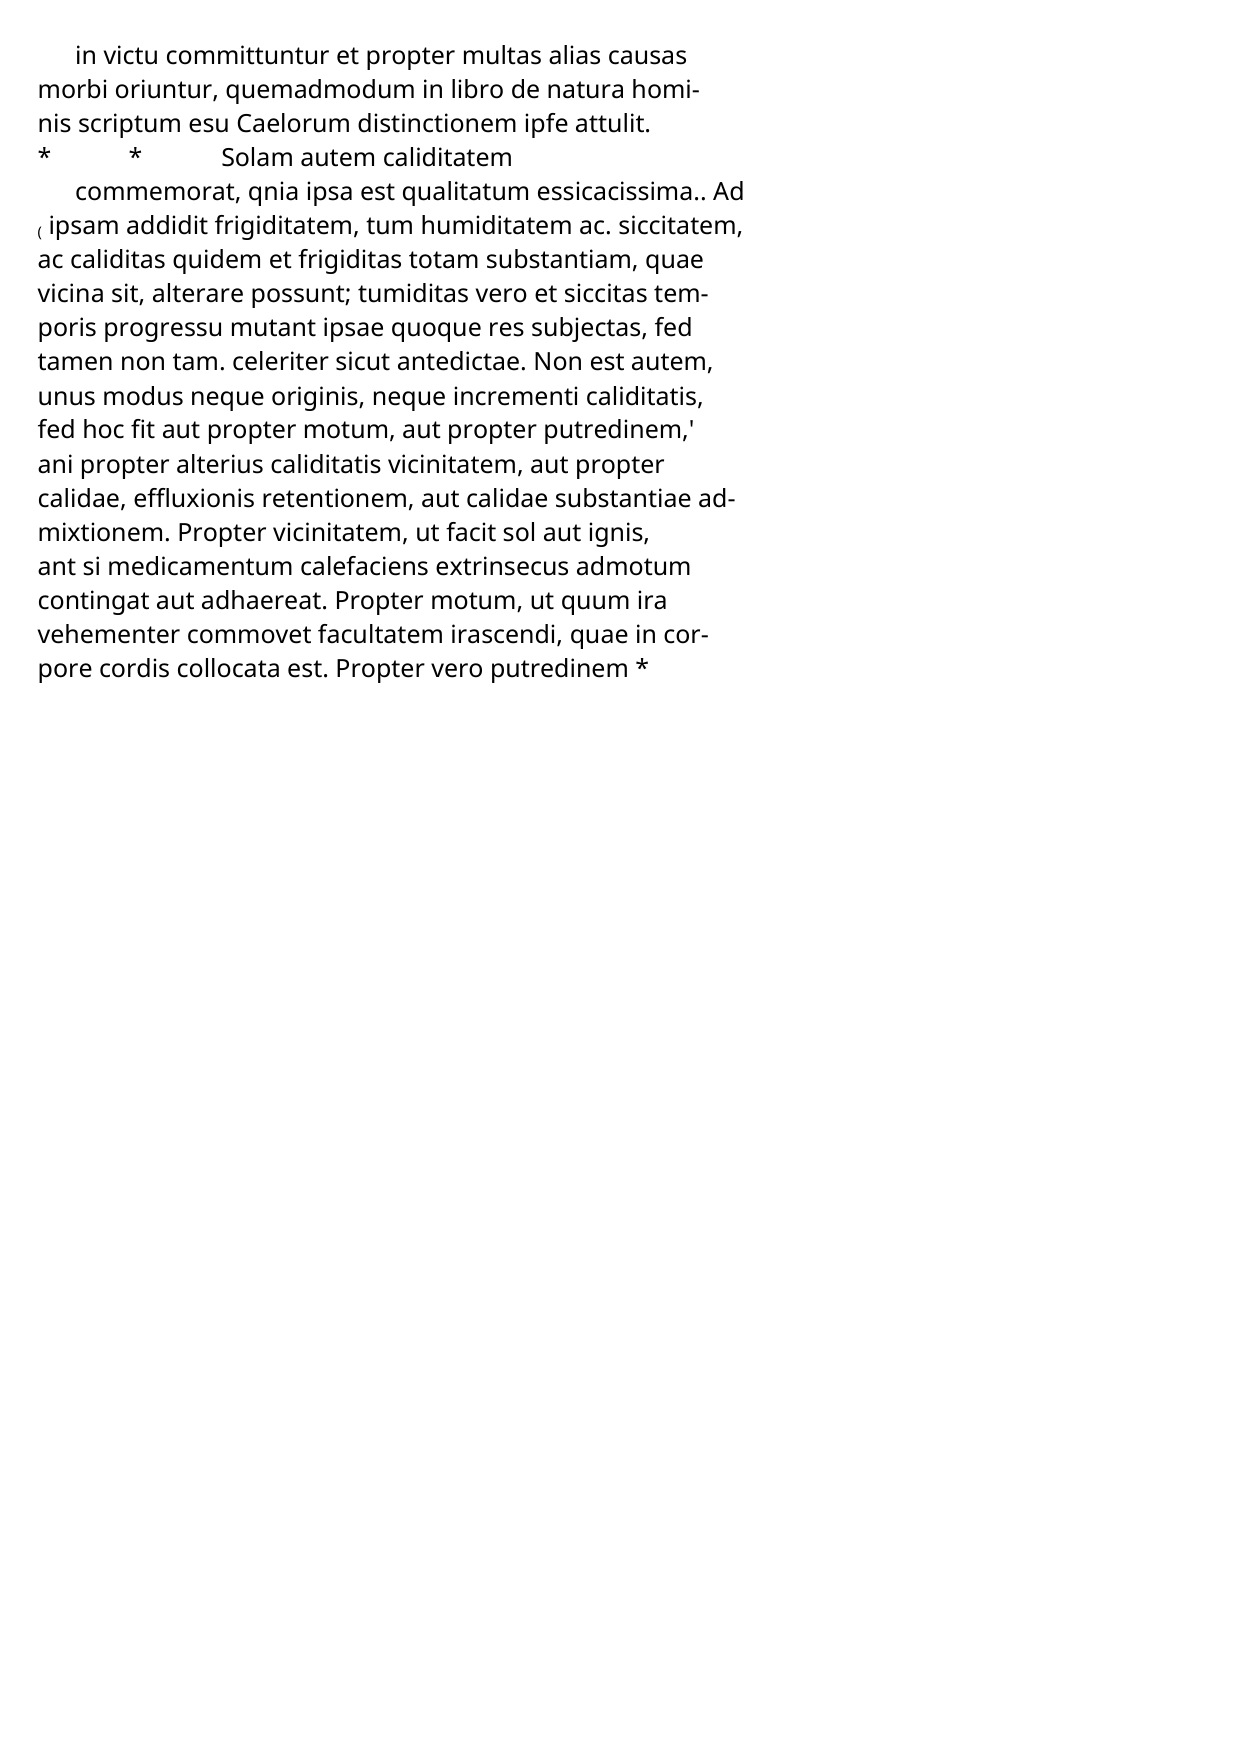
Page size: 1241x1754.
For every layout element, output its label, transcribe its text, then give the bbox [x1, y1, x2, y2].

text in victu committuntur et propter multas alias causas morbi oriuntur, quemadmodum in libro de natura homi- nis scriptum esu Caelorum distinctionem ipfe attulit. [37, 37, 1203, 140]
text * * Solam autem caliditatem [37, 140, 1203, 174]
text commemorat, qnia ipsa est qualitatum essicacissima.. Ad ( ipsam addidit frigiditatem, tum humiditatem ac. siccitatem, ac caliditas quidem et frigiditas totam substantiam, quae vicina sit, alterare possunt; tumiditas vero et siccitas tem- poris progressu mutant ipsae quoque res subjectas, fed tamen non tam. celeriter sicut antedictae. Non est autem, unus modus neque originis, neque incrementi caliditatis, fed hoc fit aut propter motum, aut propter putredinem,' ani propter alterius caliditatis vicinitatem, aut propter calidae, effluxionis retentionem, aut calidae substantiae ad- mixtionem. Propter vicinitatem, ut facit sol aut ignis, ant si medicamentum calefaciens extrinsecus admotum contingat aut adhaereat. Propter motum, ut quum ira vehementer commovet facultatem irascendi, quae in cor- pore cordis collocata est. Propter vero putredinem * [37, 174, 1203, 685]
